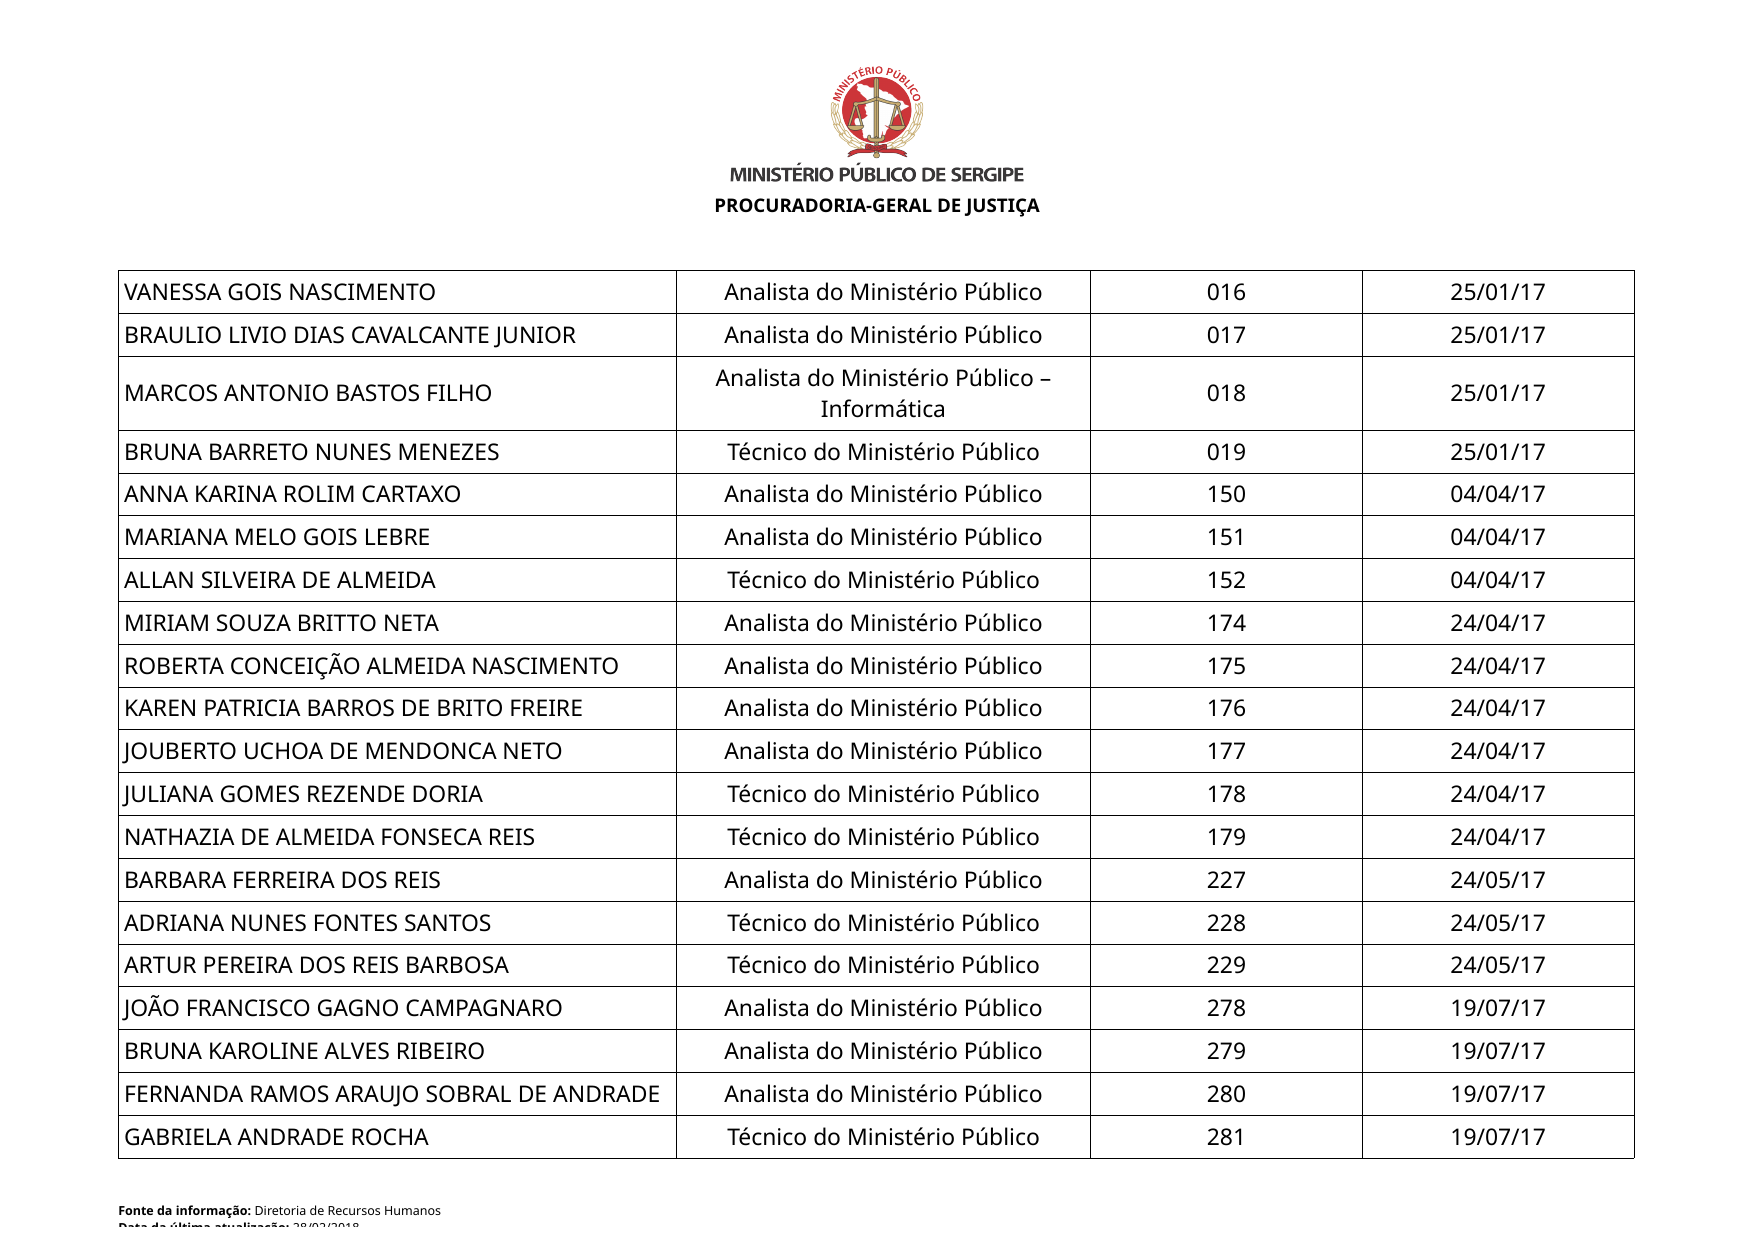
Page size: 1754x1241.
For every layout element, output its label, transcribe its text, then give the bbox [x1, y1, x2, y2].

picture [730, 66, 1024, 185]
table_cell Técnico do Ministério Público [677, 773, 1090, 815]
table_cell 017 [1091, 314, 1362, 356]
table_cell Analista do Ministério Público [677, 688, 1090, 729]
table_cell ARTUR PEREIRA DOS REIS BARBOSA [119, 945, 676, 986]
table_cell 19/07/17 [1363, 1116, 1634, 1157]
table_cell Analista do Ministério Público [677, 1073, 1090, 1115]
table_cell JULIANA GOMES REZENDE DORIA [119, 773, 676, 815]
table_cell JOUBERTO UCHOA DE MENDONCA NETO [119, 730, 676, 772]
table_cell BRUNA BARRETO NUNES MENEZES [119, 431, 676, 472]
table_cell ADRIANA NUNES FONTES SANTOS [119, 902, 676, 943]
table_cell ALLAN SILVEIRA DE ALMEIDA [119, 559, 676, 601]
table_cell Analista do Ministério Público [677, 987, 1090, 1029]
table_cell Técnico do Ministério Público [677, 902, 1090, 943]
table_cell 25/01/17 [1363, 271, 1634, 313]
table_cell 019 [1091, 431, 1362, 472]
table_cell 279 [1091, 1030, 1362, 1072]
table_cell 278 [1091, 987, 1362, 1029]
table_cell Técnico do Ministério Público [677, 559, 1090, 601]
table_cell Analista do Ministério Público [677, 859, 1090, 901]
table_cell 24/04/17 [1363, 602, 1634, 644]
table_cell 227 [1091, 859, 1362, 901]
table_cell 24/05/17 [1363, 945, 1634, 986]
table_cell VANESSA GOIS NASCIMENTO [119, 271, 676, 313]
table_cell 19/07/17 [1363, 1073, 1634, 1115]
table_cell Técnico do Ministério Público [677, 431, 1090, 472]
table_cell 24/05/17 [1363, 902, 1634, 943]
table_cell BRAULIO LIVIO DIAS CAVALCANTE JUNIOR [119, 314, 676, 356]
table_cell 24/04/17 [1363, 773, 1634, 815]
table_cell 175 [1091, 645, 1362, 687]
table_cell 150 [1091, 474, 1362, 515]
table_cell Técnico do Ministério Público [677, 816, 1090, 858]
table_cell 04/04/17 [1363, 559, 1634, 601]
table_cell 281 [1091, 1116, 1362, 1157]
table_cell Analista do Ministério Público [677, 516, 1090, 558]
table_cell 018 [1091, 357, 1362, 430]
table_cell Técnico do Ministério Público [677, 1116, 1090, 1157]
table_cell 228 [1091, 902, 1362, 943]
table_cell 152 [1091, 559, 1362, 601]
table_cell 25/01/17 [1363, 314, 1634, 356]
table_cell 24/04/17 [1363, 688, 1634, 729]
table_cell 229 [1091, 945, 1362, 986]
table_cell 19/07/17 [1363, 1030, 1634, 1072]
table_cell JOÃO FRANCISCO GAGNO CAMPAGNARO [119, 987, 676, 1029]
table_cell 016 [1091, 271, 1362, 313]
table_cell KAREN PATRICIA BARROS DE BRITO FREIRE [119, 688, 676, 729]
table_cell 179 [1091, 816, 1362, 858]
table_cell Analista do Ministério Público [677, 602, 1090, 644]
table_cell ANNA KARINA ROLIM CARTAXO [119, 474, 676, 515]
table_cell Analista do Ministério Público – Informática [677, 357, 1090, 430]
table_cell Analista do Ministério Público [677, 314, 1090, 356]
table_cell MARIANA MELO GOIS LEBRE [119, 516, 676, 558]
table_cell 04/04/17 [1363, 474, 1634, 515]
table_cell Analista do Ministério Público [677, 1030, 1090, 1072]
table_cell Analista do Ministério Público [677, 730, 1090, 772]
table_cell 24/04/17 [1363, 816, 1634, 858]
table_cell 280 [1091, 1073, 1362, 1115]
table_cell 178 [1091, 773, 1362, 815]
table_cell ROBERTA CONCEIÇÃO ALMEIDA NASCIMENTO [119, 645, 676, 687]
table_cell 04/04/17 [1363, 516, 1634, 558]
table_cell 151 [1091, 516, 1362, 558]
table_cell GABRIELA ANDRADE ROCHA [119, 1116, 676, 1157]
table_cell 24/04/17 [1363, 645, 1634, 687]
table_cell 25/01/17 [1363, 357, 1634, 430]
table_cell NATHAZIA DE ALMEIDA FONSECA REIS [119, 816, 676, 858]
table_cell 24/04/17 [1363, 730, 1634, 772]
table_cell 19/07/17 [1363, 987, 1634, 1029]
table_cell 177 [1091, 730, 1362, 772]
table_cell MIRIAM SOUZA BRITTO NETA [119, 602, 676, 644]
table_cell MARCOS ANTONIO BASTOS FILHO [119, 357, 676, 430]
table_cell BARBARA FERREIRA DOS REIS [119, 859, 676, 901]
table_cell Analista do Ministério Público [677, 271, 1090, 313]
table_cell 176 [1091, 688, 1362, 729]
table_cell Analista do Ministério Público [677, 645, 1090, 687]
table_cell 174 [1091, 602, 1362, 644]
table_cell BRUNA KAROLINE ALVES RIBEIRO [119, 1030, 676, 1072]
table_cell FERNANDA RAMOS ARAUJO SOBRAL DE ANDRADE [119, 1073, 676, 1115]
table_cell 24/05/17 [1363, 859, 1634, 901]
table_cell Técnico do Ministério Público [677, 945, 1090, 986]
table_cell Analista do Ministério Público [677, 474, 1090, 515]
table_cell 25/01/17 [1363, 431, 1634, 472]
